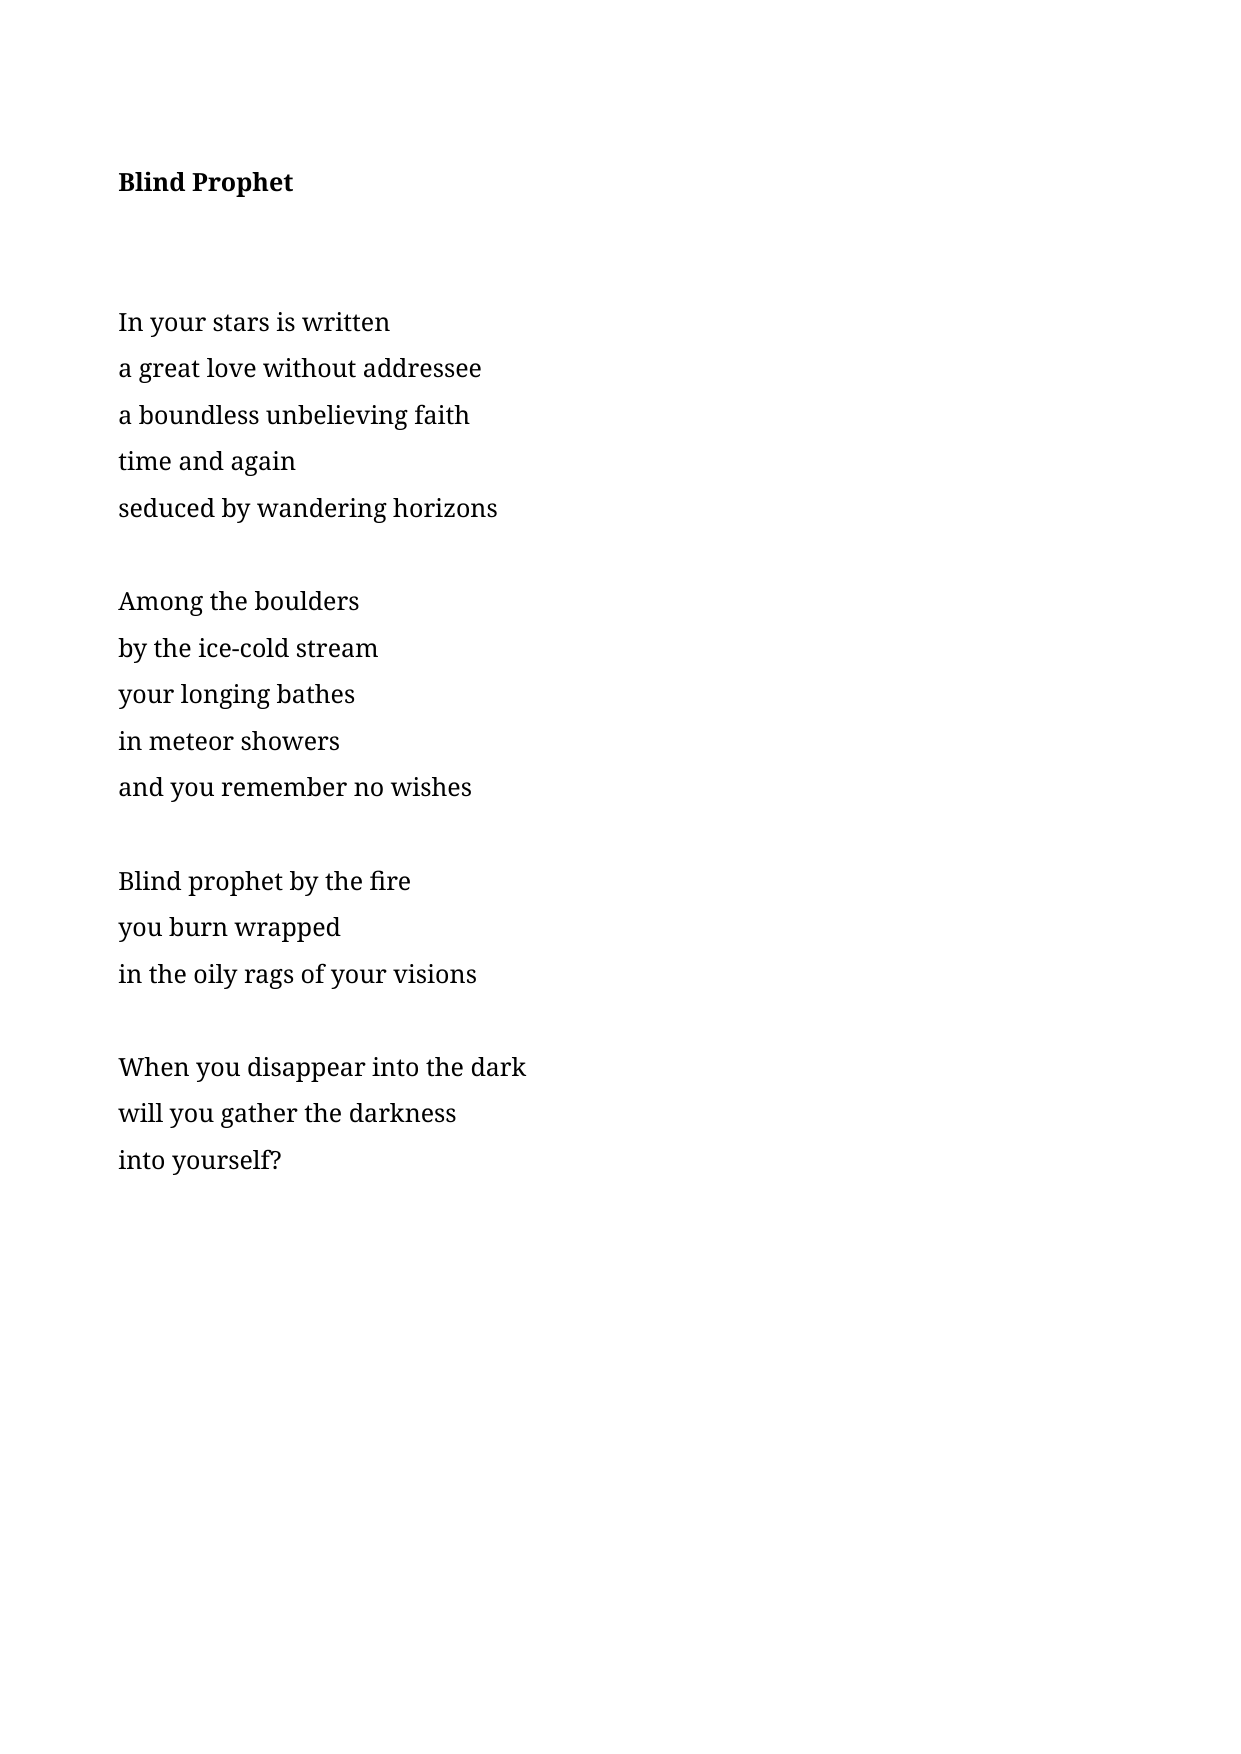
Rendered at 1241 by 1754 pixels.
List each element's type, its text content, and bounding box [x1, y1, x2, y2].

text by the ice-cold stream [118, 630, 1122, 664]
text Blind prophet by the fire [118, 863, 1122, 897]
text seduced by wandering horizons [118, 491, 1122, 525]
text in the oily rags of your visions [118, 956, 1122, 990]
text you burn wrapped [118, 910, 1122, 944]
text Blind Prophet [118, 165, 1122, 199]
text Among the boulders [118, 584, 1122, 618]
text into yourself? [118, 1142, 1122, 1177]
text In your stars is written [118, 304, 1122, 338]
text a boundless unbelieving faith [118, 397, 1122, 432]
text and you remember no wishes [118, 770, 1122, 804]
text time and again [118, 444, 1122, 478]
text in meteor showers [118, 723, 1122, 757]
text a great love without addressee [118, 351, 1122, 385]
text will you gather the darkness [118, 1096, 1122, 1130]
text your longing bathes [118, 677, 1122, 711]
text When you disappear into the dark [118, 1049, 1122, 1083]
